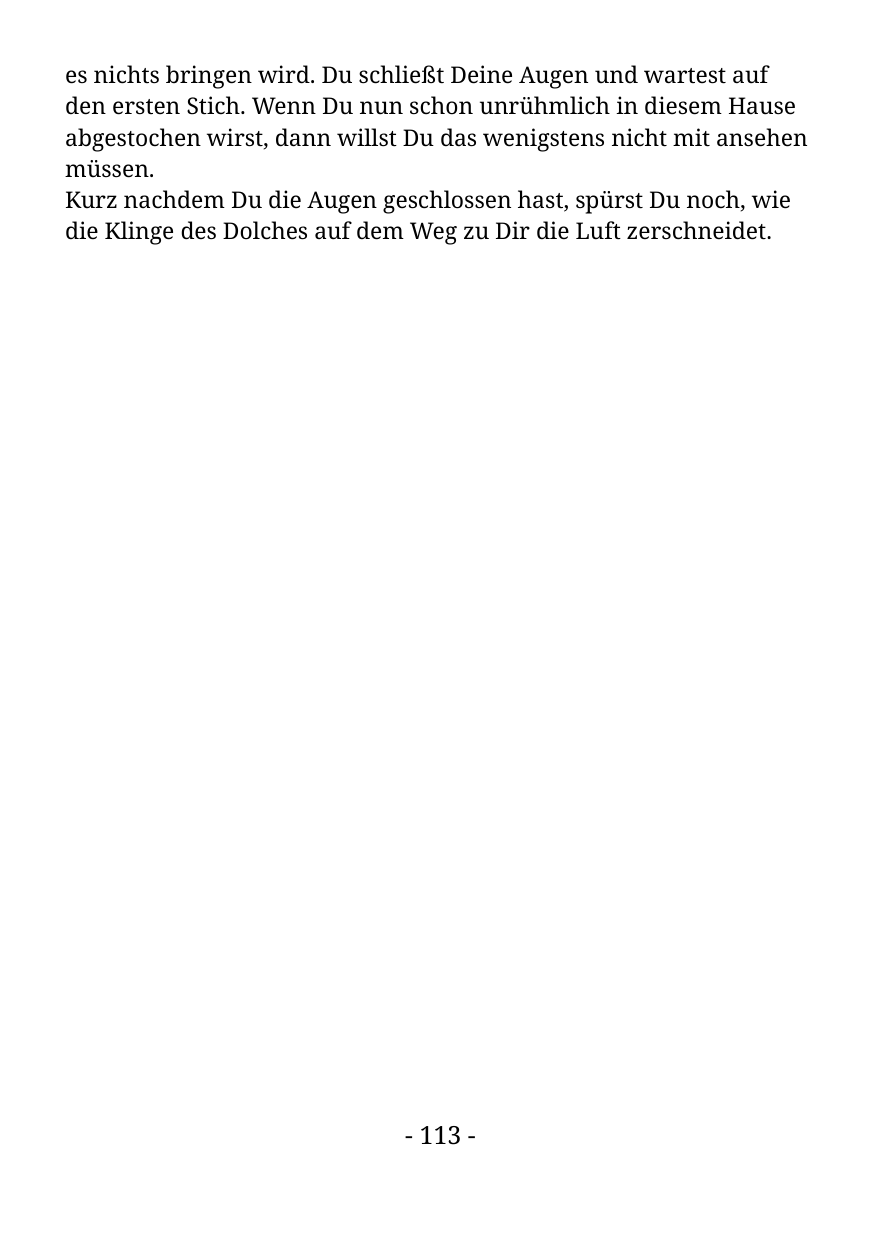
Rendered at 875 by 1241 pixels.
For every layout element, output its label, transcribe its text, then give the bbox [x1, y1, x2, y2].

text es nichts bringen wird. Du schließt Deine Augen und wartest auf den ersten Stich. Wenn Du nun schon unrühmlich in diesem Hause abgestochen wirst, dann willst Du das wenigstens nicht mit ansehen müssen. [65, 59, 809, 184]
text Kurz nachdem Du die Augen geschlossen hast, spürst Du noch, wie die Klinge des Dolches auf dem Weg zu Dir die Luft zerschneidet. [65, 184, 809, 247]
